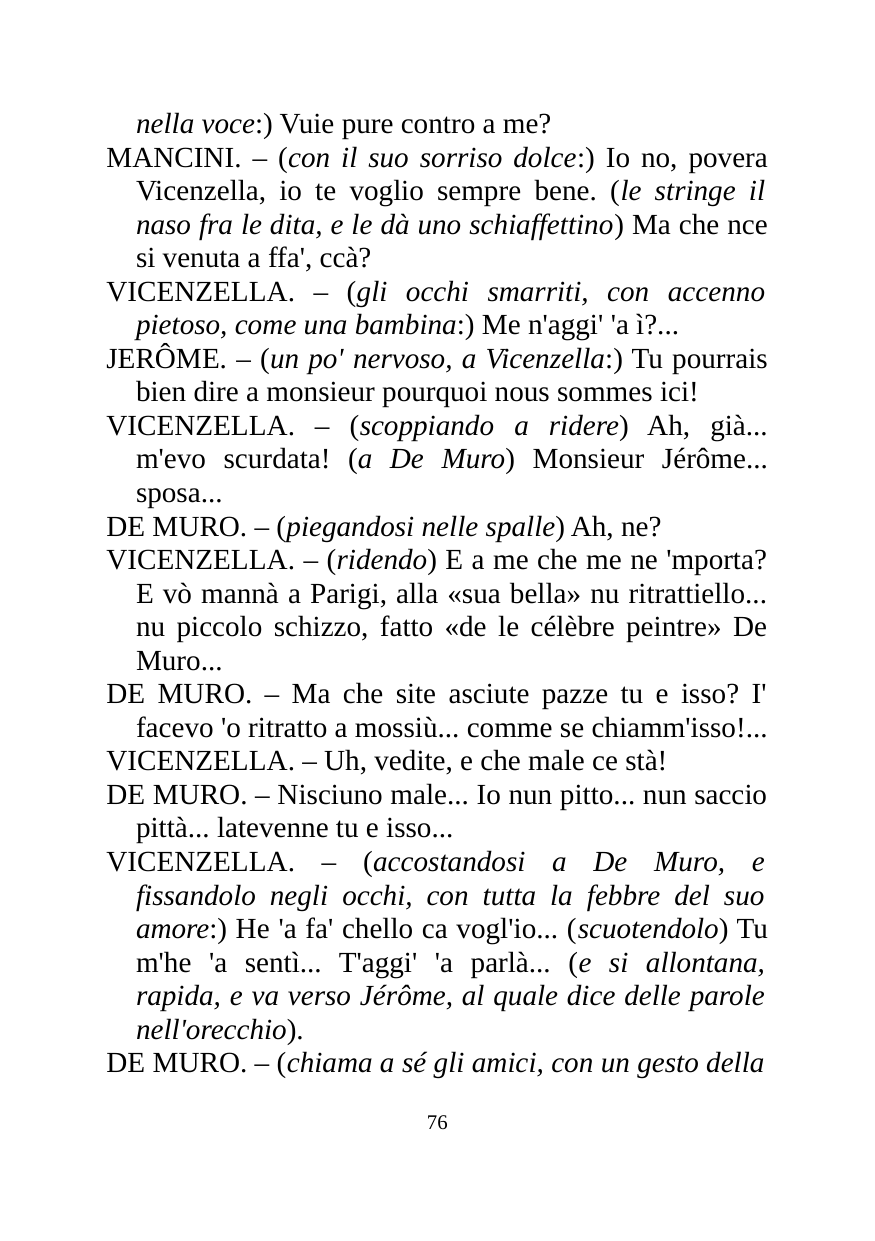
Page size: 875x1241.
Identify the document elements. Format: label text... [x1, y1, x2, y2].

text DE MURO. – (piegandosi nelle spalle) Ah, ne? [106, 509, 768, 542]
text JERÔME. – (un po' nervoso, a Vicenzella:) Tu pourrais bien dire a monsieur pourquoi nous sommes ici! [106, 341, 768, 408]
text VICENZELLA. – (ridendo) E a me che me ne 'mporta? E vò mannà a Parigi, alla «sua bella» nu ritrattiello... nu piccolo schizzo, fatto «de le célèbre peintre» De Muro... [106, 542, 768, 676]
text DE MURO. – (chiama a sé gli amici, con un gesto della [106, 1045, 768, 1079]
text VICENZELLA. – (accostandosi a De Muro, e fissandolo negli occhi, con tutta la febbre del suo amore:) He 'a fa' chello ca vogl'io... (scuotendolo) Tu m'he 'a sentì... T'aggi' 'a parlà... (e si allontana, rapida, e va verso Jérôme, al quale dice delle parole nell'orecchio). [106, 844, 768, 1045]
text nella voce:) Vuie pure contro a me? [106, 106, 768, 140]
text VICENZELLA. – Uh, vedite, e che male ce stà! [106, 743, 768, 777]
text VICENZELLA. – (gli occhi smarriti, con accenno pietoso, come una bambina:) Me n'aggi' 'a ì?... [106, 274, 768, 341]
text MANCINI. – (con il suo sorriso dolce:) Io no, povera Vicenzella, io te voglio sempre bene. (le stringe il naso fra le dita, e le dà uno schiaffettino) Ma che nce si venuta a ffa', ccà? [106, 140, 768, 274]
text DE MURO. – Ma che site asciute pazze tu e isso? I' facevo 'o ritratto a mossiù... comme se chiamm'isso!... [106, 676, 768, 743]
text DE MURO. – Nisciuno male... Io nun pitto... nun saccio pittà... latevenne tu e isso... [106, 777, 768, 844]
text VICENZELLA. – (scoppiando a ridere) Ah, già... m'evo scurdata! (a De Muro) Monsieur Jérôme... sposa... [106, 408, 768, 509]
